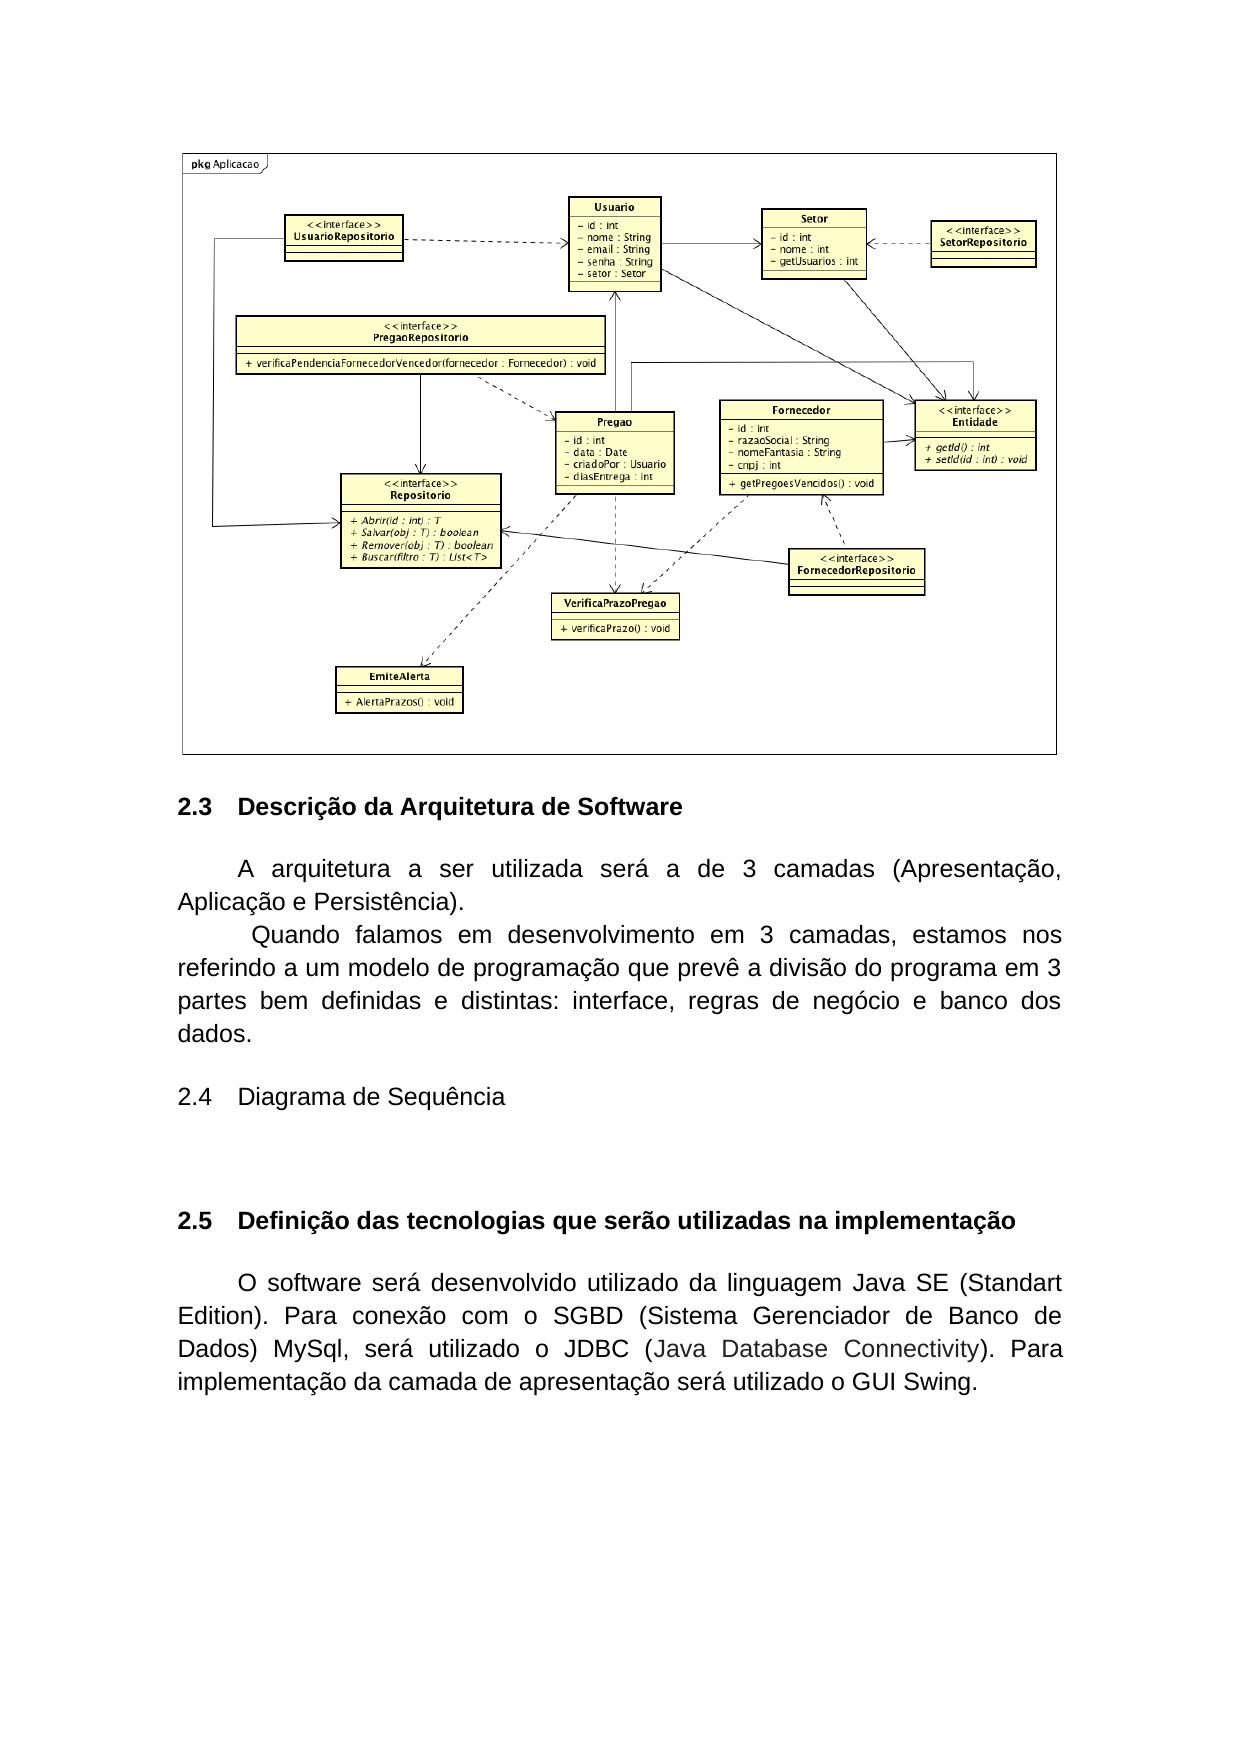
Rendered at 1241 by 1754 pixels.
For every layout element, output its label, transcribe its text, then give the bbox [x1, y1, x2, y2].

subtitle Diagrama de Sequência [177, 1081, 1063, 1110]
subtitle Definição das tecnologias que serão utilizadas na implementação [177, 1206, 1063, 1234]
text A arquitetura a ser utilizada será a de 3 camadas (Apresentação, Aplicação e Persistência). Quando falamos em desenvolvimento em 3 camadas, estamos nos referindo a um modelo de programação que prevê a divisão do programa em 3 partes bem definidas e distintas: interface, regras de negócio e banco dos dados. [177, 854, 1063, 1048]
picture [177, 147, 1064, 759]
text O software será desenvolvido utilizado da linguagem Java SE (Standart Edition). Para conexão com o SGBD (Sistema Gerenciador de Banco de Dados) MySql, será utilizado o JDBC (Java Database Connectivity). Para implementação da camada de apresentação será utilizado o GUI Swing. [177, 1268, 1063, 1396]
subtitle Descrição da Arquitetura de Software [177, 792, 1063, 821]
